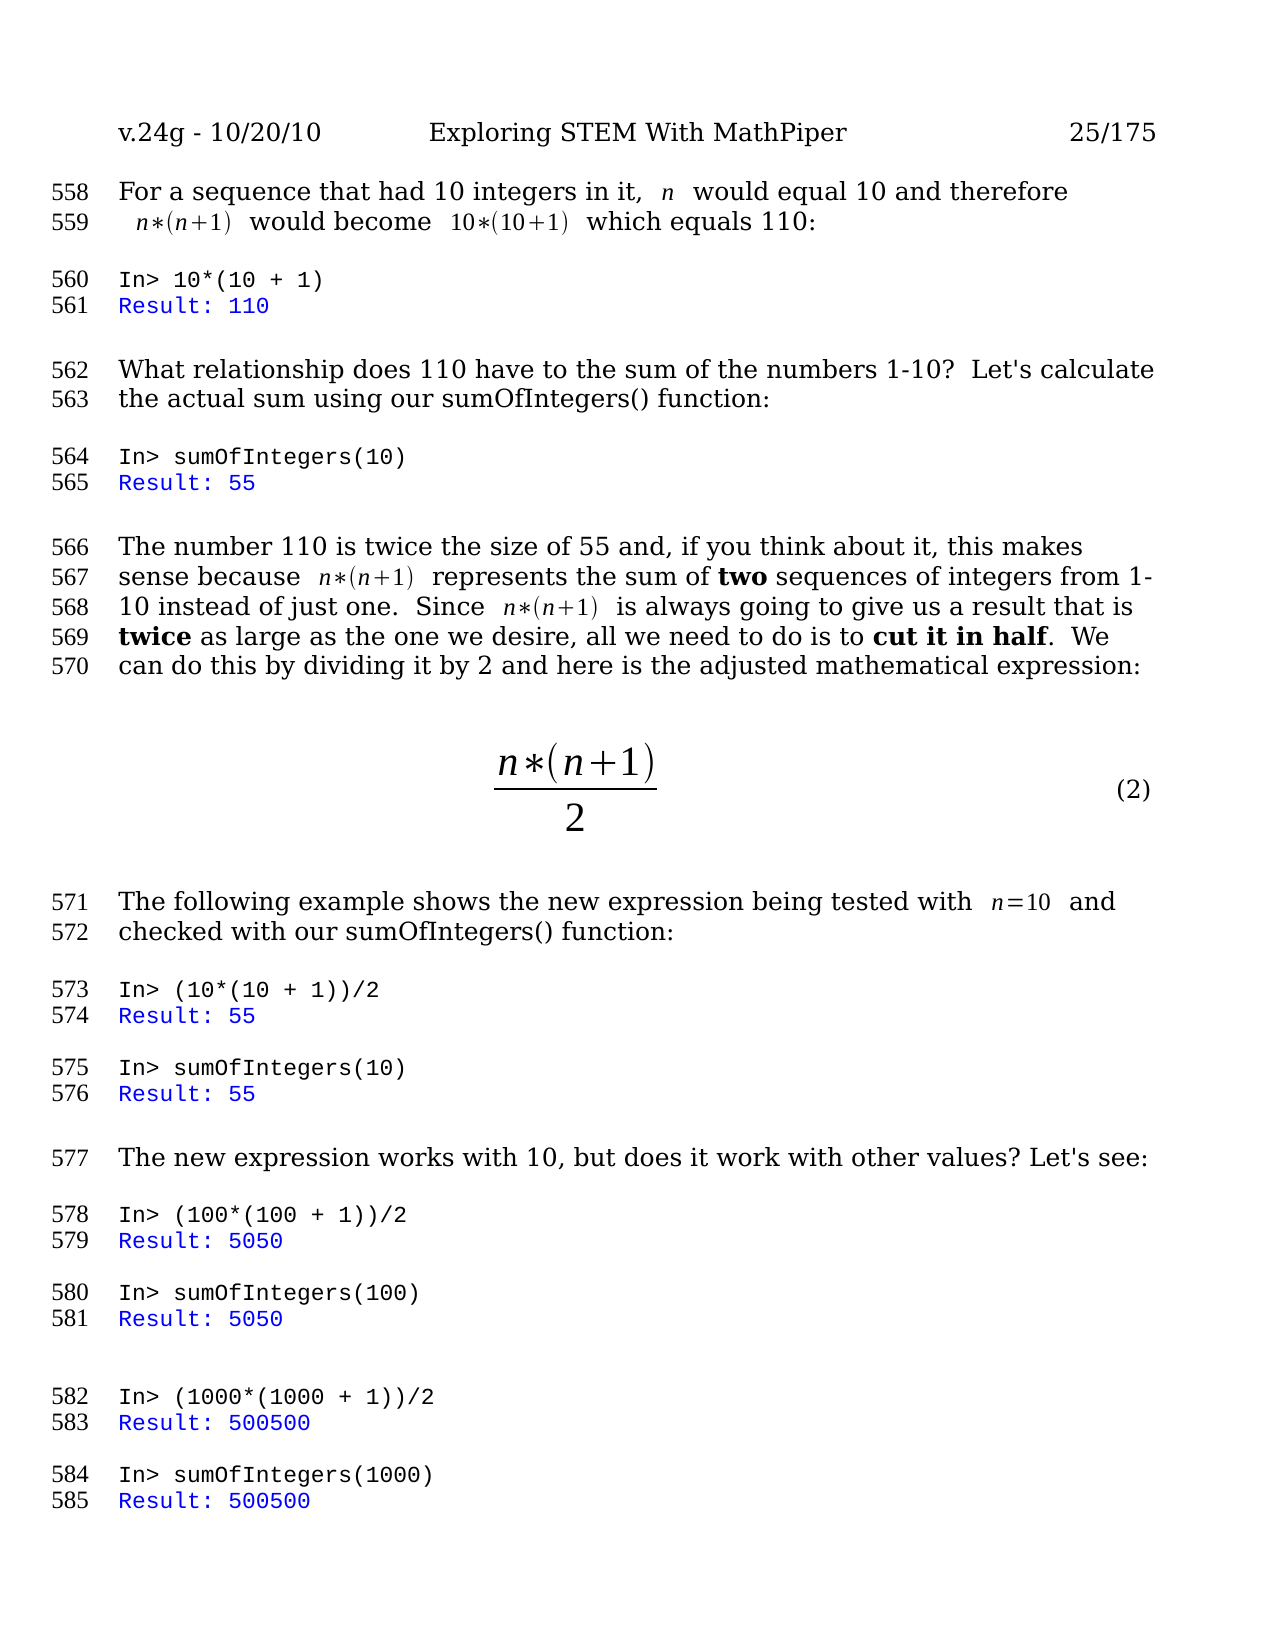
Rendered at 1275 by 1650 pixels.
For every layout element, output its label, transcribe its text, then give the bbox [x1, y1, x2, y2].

text For a sequence that had 10 integers in it,would equal 10 and thereforewould becomewhich equals 110: [118, 177, 1157, 237]
text What relationship does 110 have to the sum of the numbers 1-10? Let's calculate the actual sum using our sumOfIntegers() function: [118, 355, 1157, 414]
text Result: 55 [118, 1004, 1157, 1030]
text In> sumOfIntegers(100) [118, 1282, 1157, 1308]
text Result: 5050 [118, 1308, 1157, 1333]
text The number 110 is twice the size of 55 and, if you think about it, this makes sense becauserepresents the sum of two sequences of integers from 1-10 instead of just one. Sinceis always going to give us a result that is twice as large as the one we desire, all we need to do is to cut it in half. We can do this by dividing it by 2 and here is the adjusted mathematical expression: [118, 532, 1157, 680]
text The following example shows the new expression being tested withand checked with our sumOfIntegers() function: [118, 887, 1157, 946]
table_header [118, 731, 1041, 849]
text In> (1000*(1000 + 1))/2 [118, 1385, 1157, 1411]
text In> sumOfIntegers(10) [118, 1056, 1157, 1082]
text Result: 500500 [118, 1411, 1157, 1437]
text In> (10*(10 + 1))/2 [118, 978, 1157, 1004]
text Result: 5050 [118, 1230, 1157, 1256]
text Result: 55 [118, 1082, 1157, 1108]
text Result: 110 [118, 294, 1157, 321]
text In> sumOfIntegers(1000) [118, 1463, 1157, 1489]
text In> sumOfIntegers(10) [118, 446, 1157, 472]
text Result: 500500 [118, 1489, 1157, 1515]
text In> (100*(100 + 1))/2 [118, 1204, 1157, 1230]
text Result: 55 [118, 472, 1157, 498]
text The new expression works with 10, but does it work with other values? Let's see: [118, 1143, 1157, 1172]
text In> 10*(10 + 1) [118, 269, 1157, 294]
table_header (2) [1041, 731, 1157, 849]
